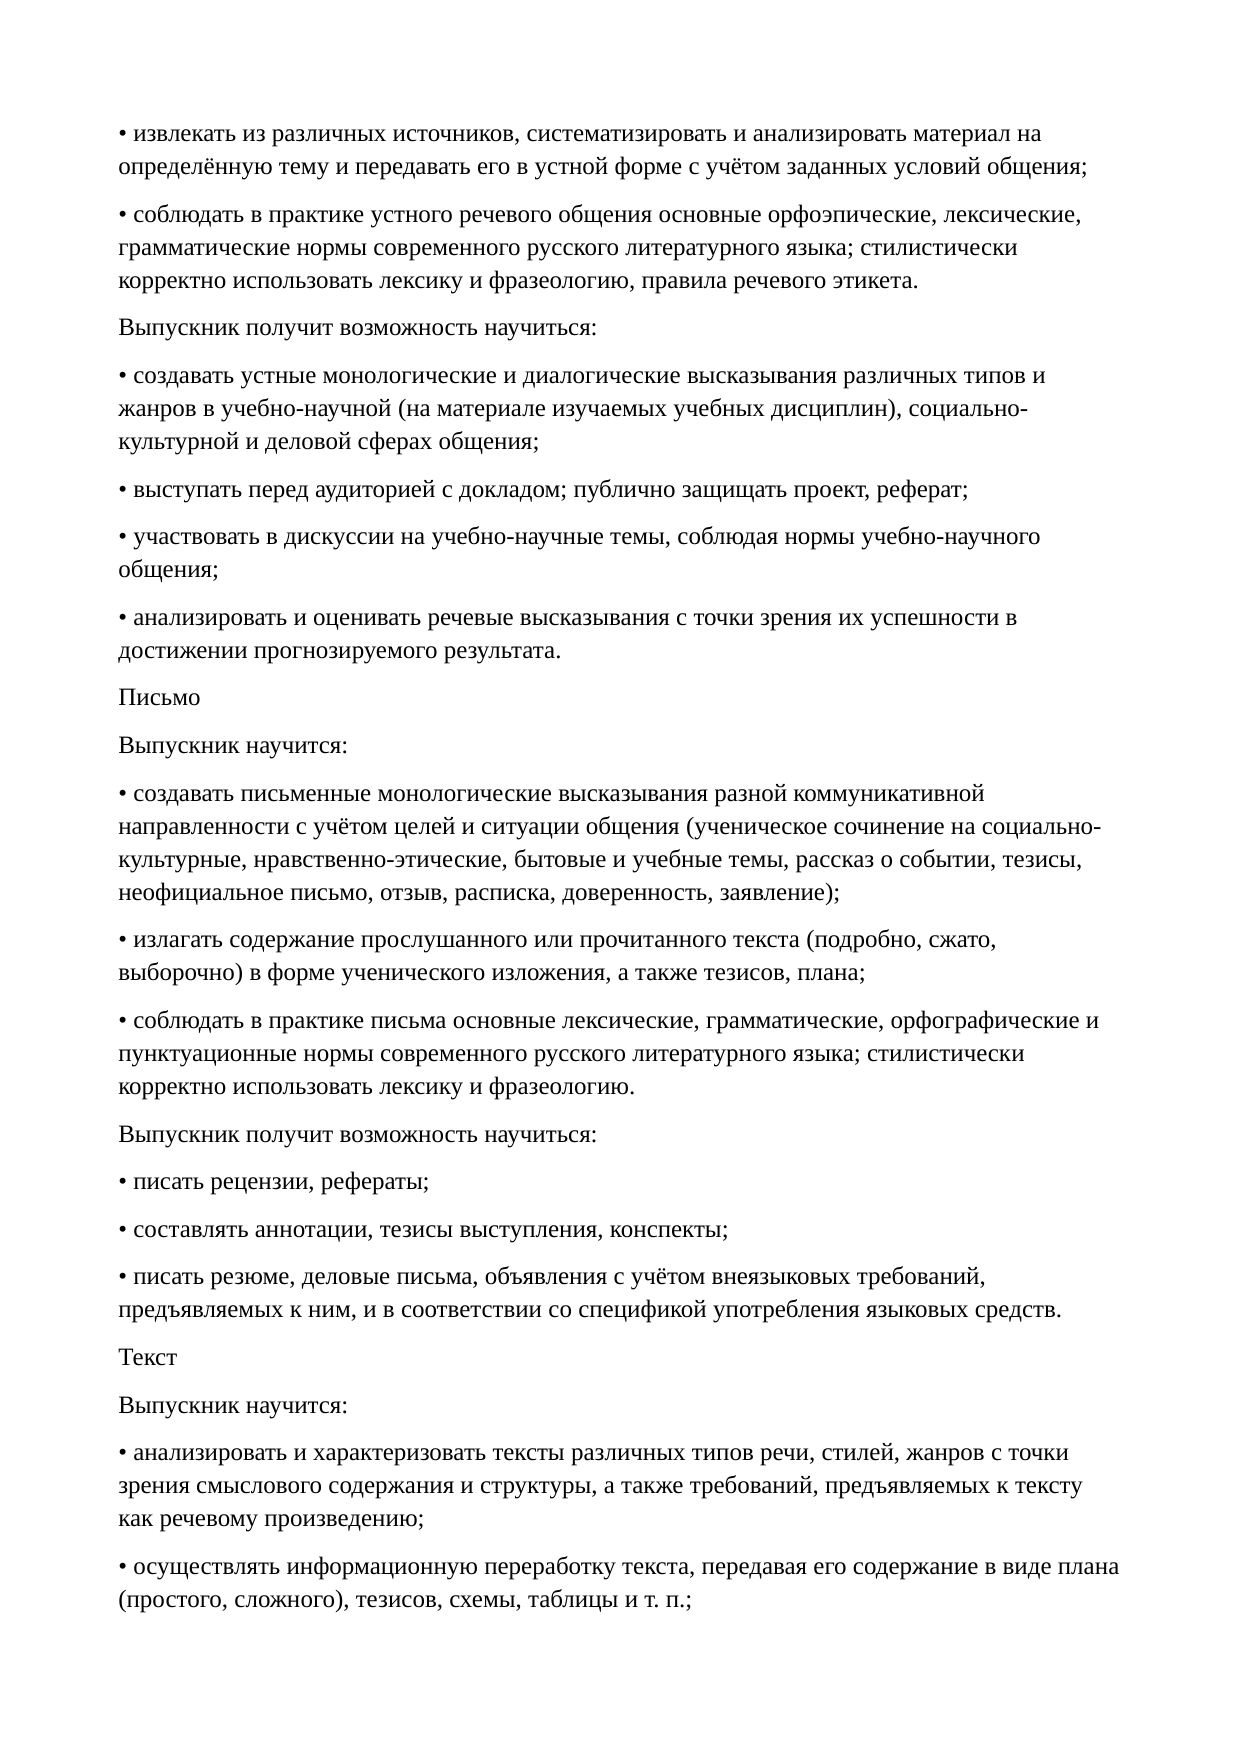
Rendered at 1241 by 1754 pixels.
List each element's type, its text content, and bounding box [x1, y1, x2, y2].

text • писать рецензии, рефераты; [118, 1166, 1122, 1195]
text • анализировать и характеризовать тексты различных типов речи, стилей, жанров с точки зрения смыслового содержания и структуры, а также требований, предъявляемых к тексту как речевому произведению; [118, 1437, 1122, 1532]
text • составлять аннотации, тезисы выступления, конспекты; [118, 1214, 1122, 1243]
text Выпускник научится: [118, 1390, 1122, 1418]
text • создавать устные монологические и диалогические высказывания различных типов и жанров в учебно-научной (на материале изучаемых учебных дисциплин), социально-культурной и деловой сферах общения; [118, 360, 1122, 455]
text • извлекать из различных источников, систематизировать и анализировать материал на определённую тему и передавать его в устной форме с учётом заданных условий общения; [118, 118, 1122, 180]
text • анализировать и оценивать речевые высказывания с точки зрения их успешности в достижении прогнозируемого результата. [118, 602, 1122, 664]
text Письмо [118, 682, 1122, 711]
text • излагать содержание прослушанного или прочитанного текста (подробно, сжато, выборочно) в форме ученического изложения, а также тезисов, плана; [118, 924, 1122, 986]
text • соблюдать в практике письма основные лексические, грамматические, орфографические и пунктуационные нормы современного русского литературного языка; стилистически корректно использовать лексику и фразеологию. [118, 1005, 1122, 1100]
text • соблюдать в практике устного речевого общения основные орфоэпические, лексические, грамматические нормы современного русского литературного языка; стилистически корректно использовать лексику и фразеологию, правила речевого этикета. [118, 199, 1122, 293]
text Выпускник научится: [118, 730, 1122, 759]
text Выпускник получит возможность научиться: [118, 1119, 1122, 1147]
text • осуществлять информационную переработку текста, передавая его содержание в виде плана (простого, сложного), тезисов, схемы, таблицы и т. п.; [118, 1551, 1122, 1613]
text • писать резюме, деловые письма, объявления с учётом внеязыковых требований, предъявляемых к ним, и в соответствии со спецификой употребления языковых средств. [118, 1261, 1122, 1323]
text Текст [118, 1342, 1122, 1371]
text • участвовать в дискуссии на учебно-научные темы, соблюдая нормы учебно-научного общения; [118, 521, 1122, 583]
text • создавать письменные монологические высказывания разной коммуникативной направленности с учётом целей и ситуации общения (ученическое сочинение на социально-культурные, нравственно-этические, бытовые и учебные темы, рассказ о событии, тезисы, неофициальное письмо, отзыв, расписка, доверенность, заявление); [118, 778, 1122, 906]
text • выступать перед аудиторией с докладом; публично защищать проект, реферат; [118, 474, 1122, 502]
text Выпускник получит возможность научиться: [118, 312, 1122, 341]
